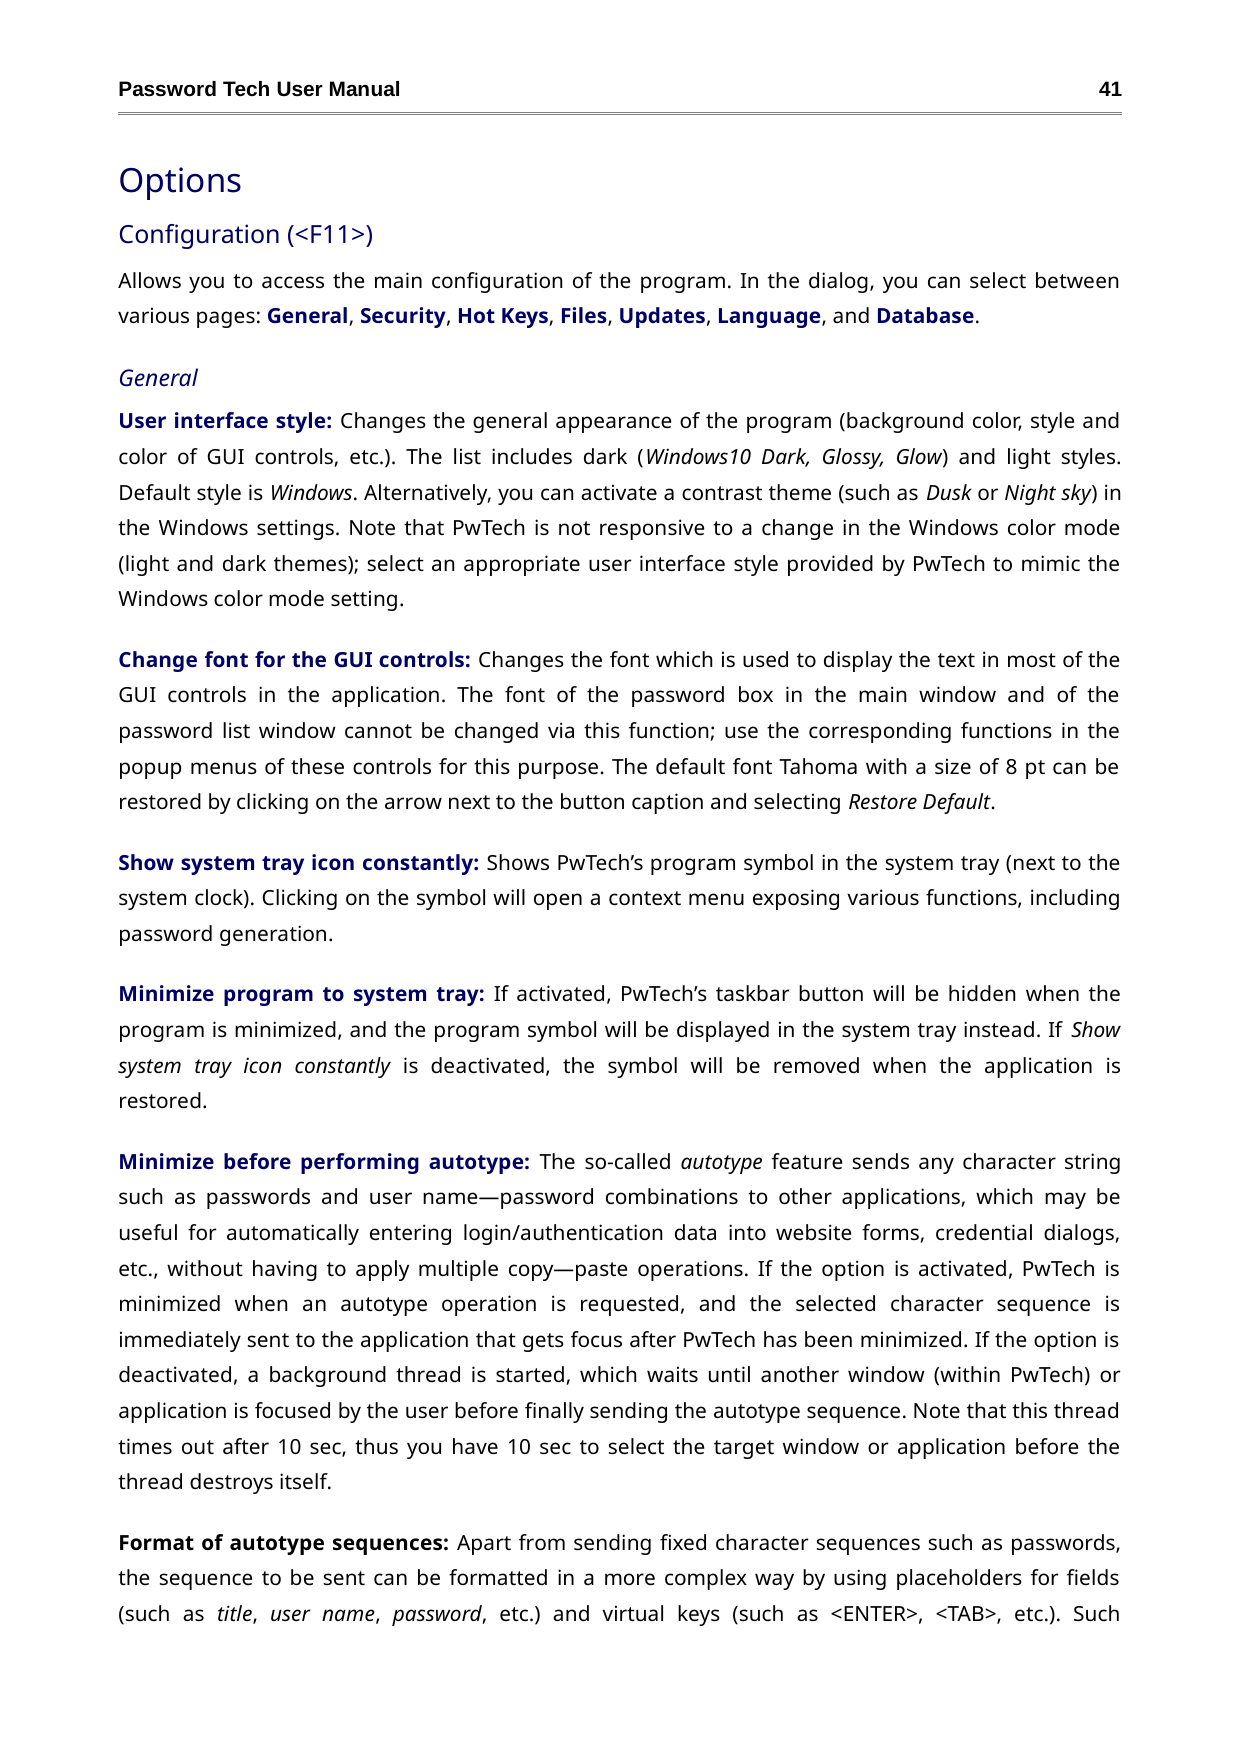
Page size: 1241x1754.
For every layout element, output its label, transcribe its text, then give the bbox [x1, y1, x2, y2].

text Minimize before performing autotype: The so-called autotype feature sends any character string such as passwords and user name—password combinations to other applications, which may be useful for automatically entering login/authentication data into website forms, credential dialogs, etc., without having to apply multiple copy—paste operations. If the option is activated, PwTech is minimized when an autotype operation is requested, and the selected character sequence is immediately sent to the application that gets focus after PwTech has been minimized. If the option is deactivated, a background thread is started, which waits until another window (within PwTech) or application is focused by the user before finally sending the autotype sequence. Note that this thread times out after 10 sec, thus you have 10 sec to select the target window or application before the thread destroys itself. [118, 1147, 1122, 1496]
subtitle Options [118, 156, 1122, 202]
text Minimize program to system tray: If activated, PwTech’s taskbar button will be hidden when the program is minimized, and the program symbol will be displayed in the system tray instead. If Show system tray icon constantly is deactivated, the symbol will be removed when the application is restored. [118, 979, 1122, 1115]
text Show system tray icon constantly: Shows PwTech’s program symbol in the system tray (next to the system clock). Clicking on the symbol will open a context menu exposing various functions, including password generation. [118, 848, 1122, 947]
subtitle General [118, 362, 1122, 393]
text User interface style: Changes the general appearance of the program (background color, style and color of GUI controls, etc.). The list includes dark (Windows10 Dark, Glossy, Glow) and light styles. Default style is Windows. Alternatively, you can activate a contrast theme (such as Dusk or Night sky) in the Windows settings. Note that PwTech is not responsive to a change in the Windows color mode (light and dark themes); select an appropriate user interface style provided by PwTech to mimic the Windows color mode setting. [118, 406, 1122, 613]
subtitle Configuration (<F11>) [118, 217, 1122, 251]
text Change font for the GUI controls: Changes the font which is used to display the text in most of the GUI controls in the application. The font of the password box in the main window and of the password list window cannot be changed via this function; use the corresponding functions in the popup menus of these controls for this purpose. The default font Tahoma with a size of 8 pt can be restored by clicking on the arrow next to the button caption and selecting Restore Default. [118, 645, 1122, 816]
text Allows you to access the main configuration of the program. In the dialog, you can select between various pages: General, Security, Hot Keys, Files, Updates, Language, and Database. [118, 266, 1122, 330]
text Format of autotype sequences: Apart from sending fixed character sequences such as passwords, the sequence to be sent can be formatted in a more complex way by using placeholders for fields (such as title, user name, password, etc.) and virtual keys (such as <ENTER>, <TAB>, etc.). Such [118, 1528, 1122, 1627]
